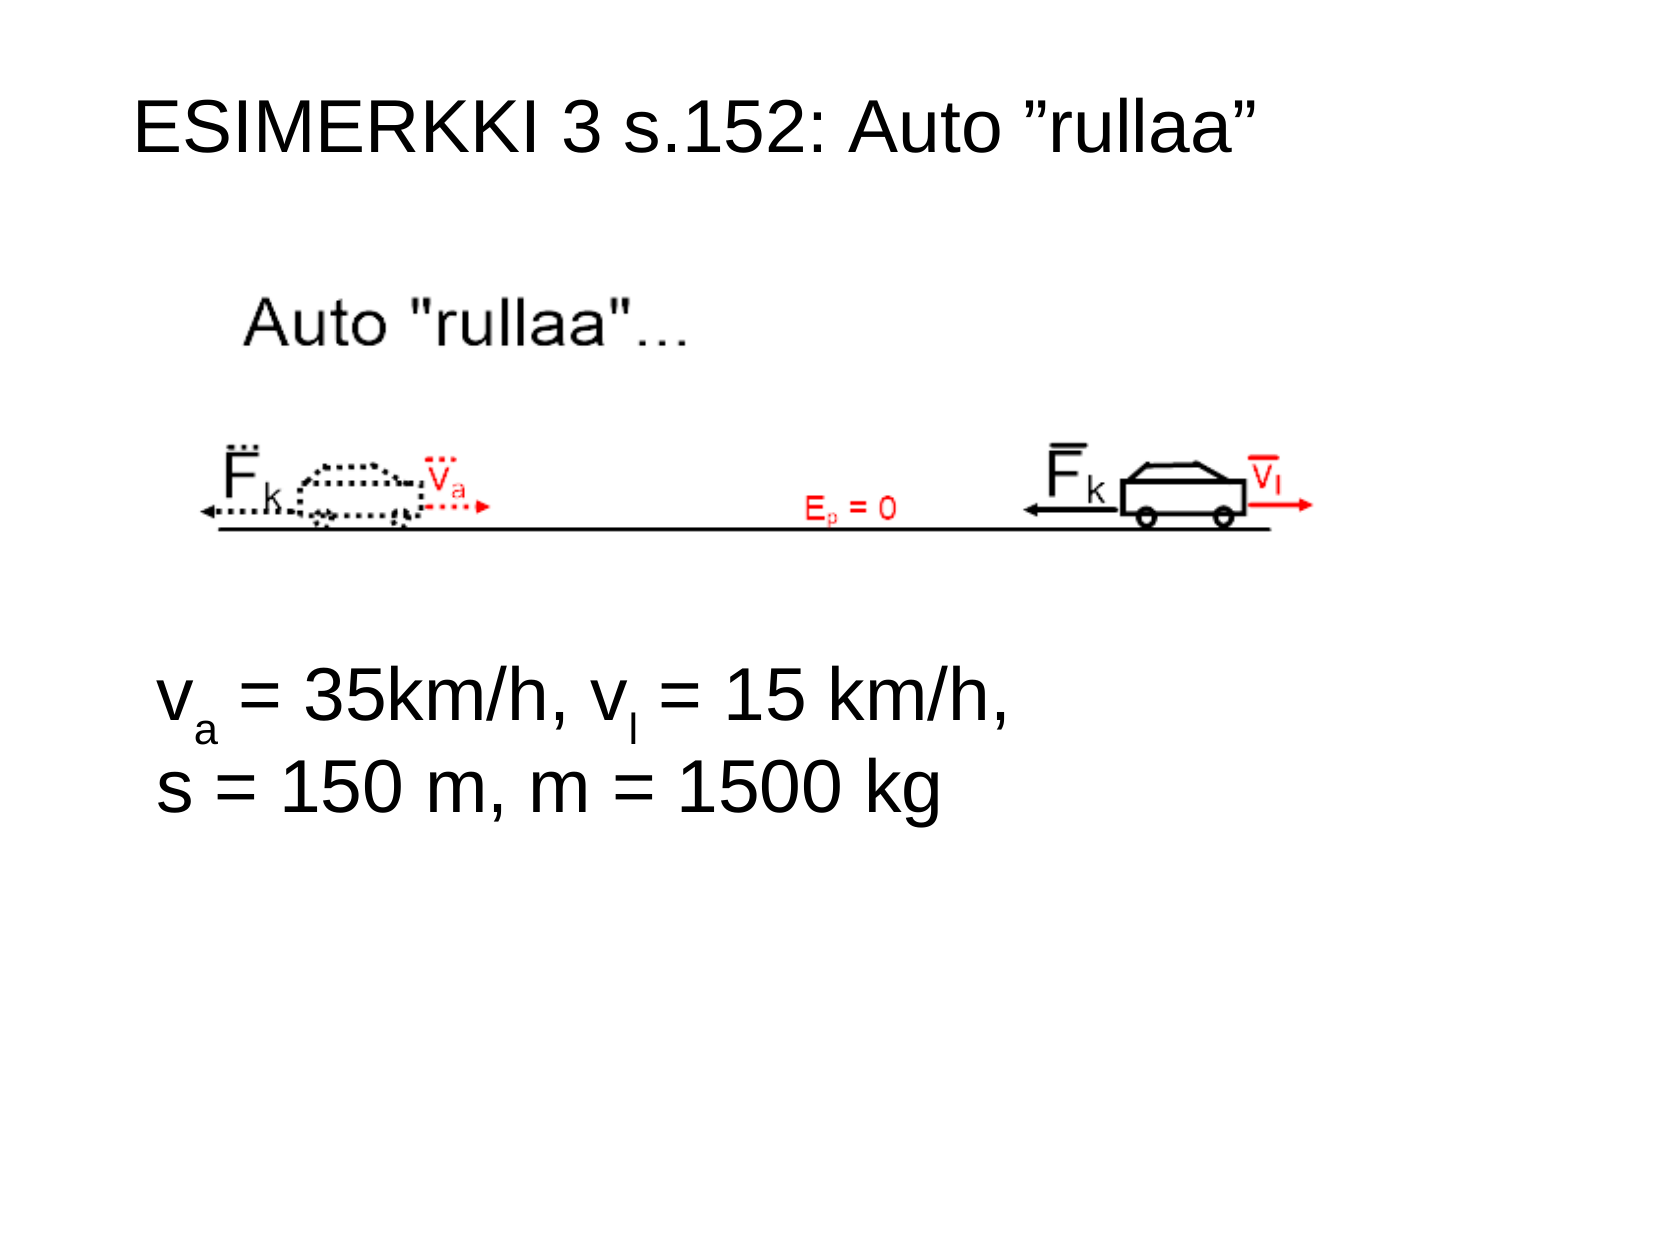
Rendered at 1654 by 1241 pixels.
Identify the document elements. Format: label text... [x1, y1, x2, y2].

text_box va = 35km/h, vl = 15 km/h, s = 150 m, m = 1500 kg [141, 637, 1026, 839]
picture [129, 227, 1377, 615]
text_box ESIMERKKI 3 s.152: Auto ”rullaa” [118, 78, 1560, 178]
